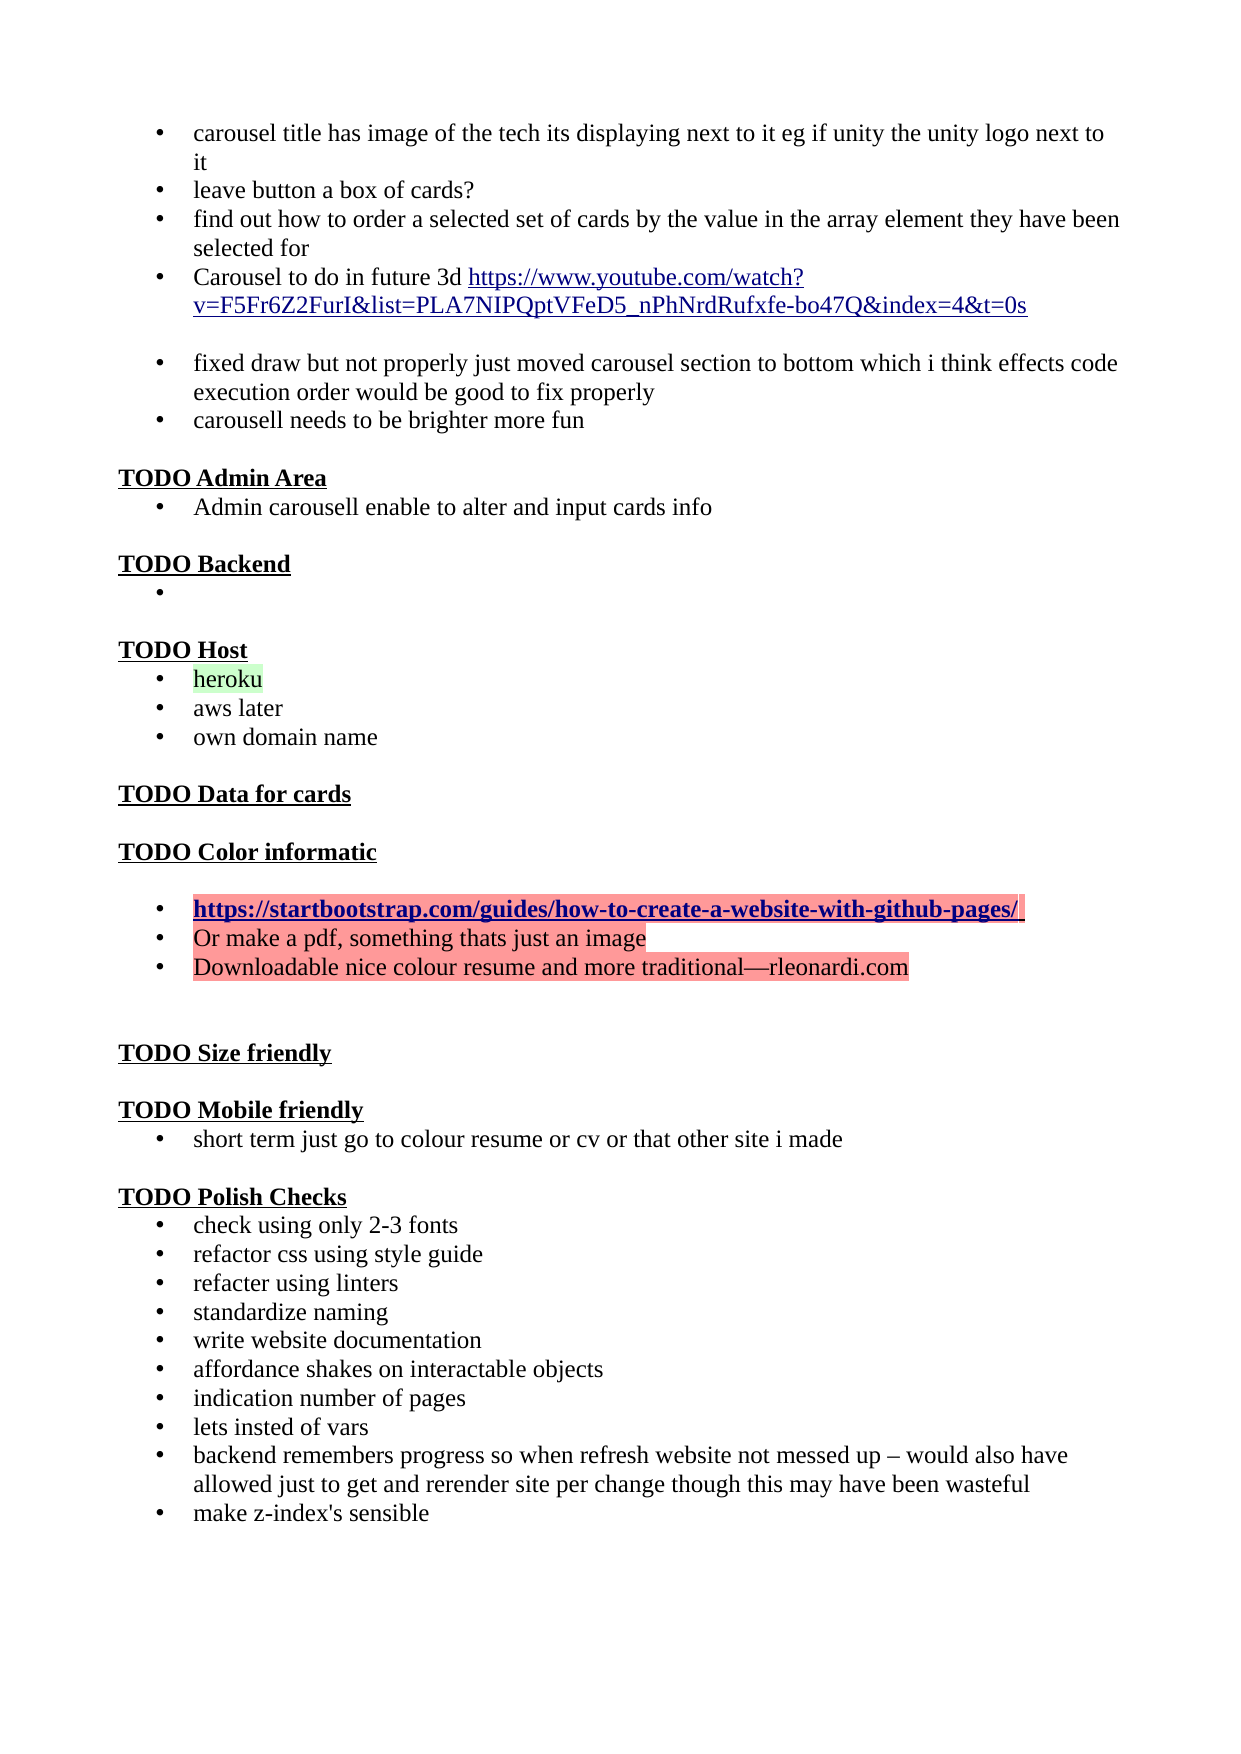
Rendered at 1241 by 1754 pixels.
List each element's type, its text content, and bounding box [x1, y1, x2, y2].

list short term just go to colour resume or cv or that other site i made [156, 1124, 1122, 1153]
list check using only 2-3 fonts [156, 1211, 1122, 1239]
text TODO Data for cards [118, 779, 1122, 808]
text TODO Mobile friendly [118, 1096, 1122, 1124]
text TODO Admin Area [118, 463, 1122, 492]
list aws later [156, 693, 1122, 722]
list lets insted of vars [156, 1412, 1122, 1441]
list fixed draw but not properly just moved carousel section to bottom which i think effects code execution order would be good to fix properly [156, 348, 1122, 406]
list own domain name [156, 722, 1122, 751]
text TODO Polish Checks [118, 1182, 1122, 1211]
list write website documentation [156, 1326, 1122, 1354]
list carousel title has image of the tech its displaying next to it eg if unity the unity logo next to it [156, 118, 1122, 176]
list Or make a pdf, something thats just an image [156, 923, 1122, 952]
list backend remembers progress so when refresh website not messed up – would also have allowed just to get and rerender site per change though this may have been wasteful [156, 1441, 1122, 1498]
list indication number of pages [156, 1383, 1122, 1412]
list Carousel to do in future 3d https://www.youtube.com/watch?v=F5Fr6Z2FurI&list=PLA7NIPQptVFeD5_nPhNrdRufxfe-bo47Q&index=4&t=0s [156, 262, 1122, 319]
list Downloadable nice colour resume and more traditional—rleonardi.com [156, 952, 1122, 981]
list find out how to order a selected set of cards by the value in the array element they have been selected for [156, 204, 1122, 262]
text TODO Color informatic [118, 837, 1122, 866]
list leave button a box of cards? [156, 176, 1122, 204]
list refactor css using style guide [156, 1239, 1122, 1268]
list standardize naming [156, 1297, 1122, 1326]
list affordance shakes on interactable objects [156, 1354, 1122, 1383]
list Admin carousell enable to alter and input cards info [156, 492, 1122, 521]
list heroku [156, 664, 1122, 693]
text TODO Backend [118, 549, 1122, 578]
list make z-index's sensible [156, 1498, 1122, 1527]
list refacter using linters [156, 1268, 1122, 1297]
text TODO Size friendly [118, 1038, 1122, 1067]
list carousell needs to be brighter more fun [156, 406, 1122, 434]
list https://startbootstrap.com/guides/how-to-create-a-website-with-github-pages/ [156, 894, 1122, 923]
text TODO Host [118, 636, 1122, 664]
